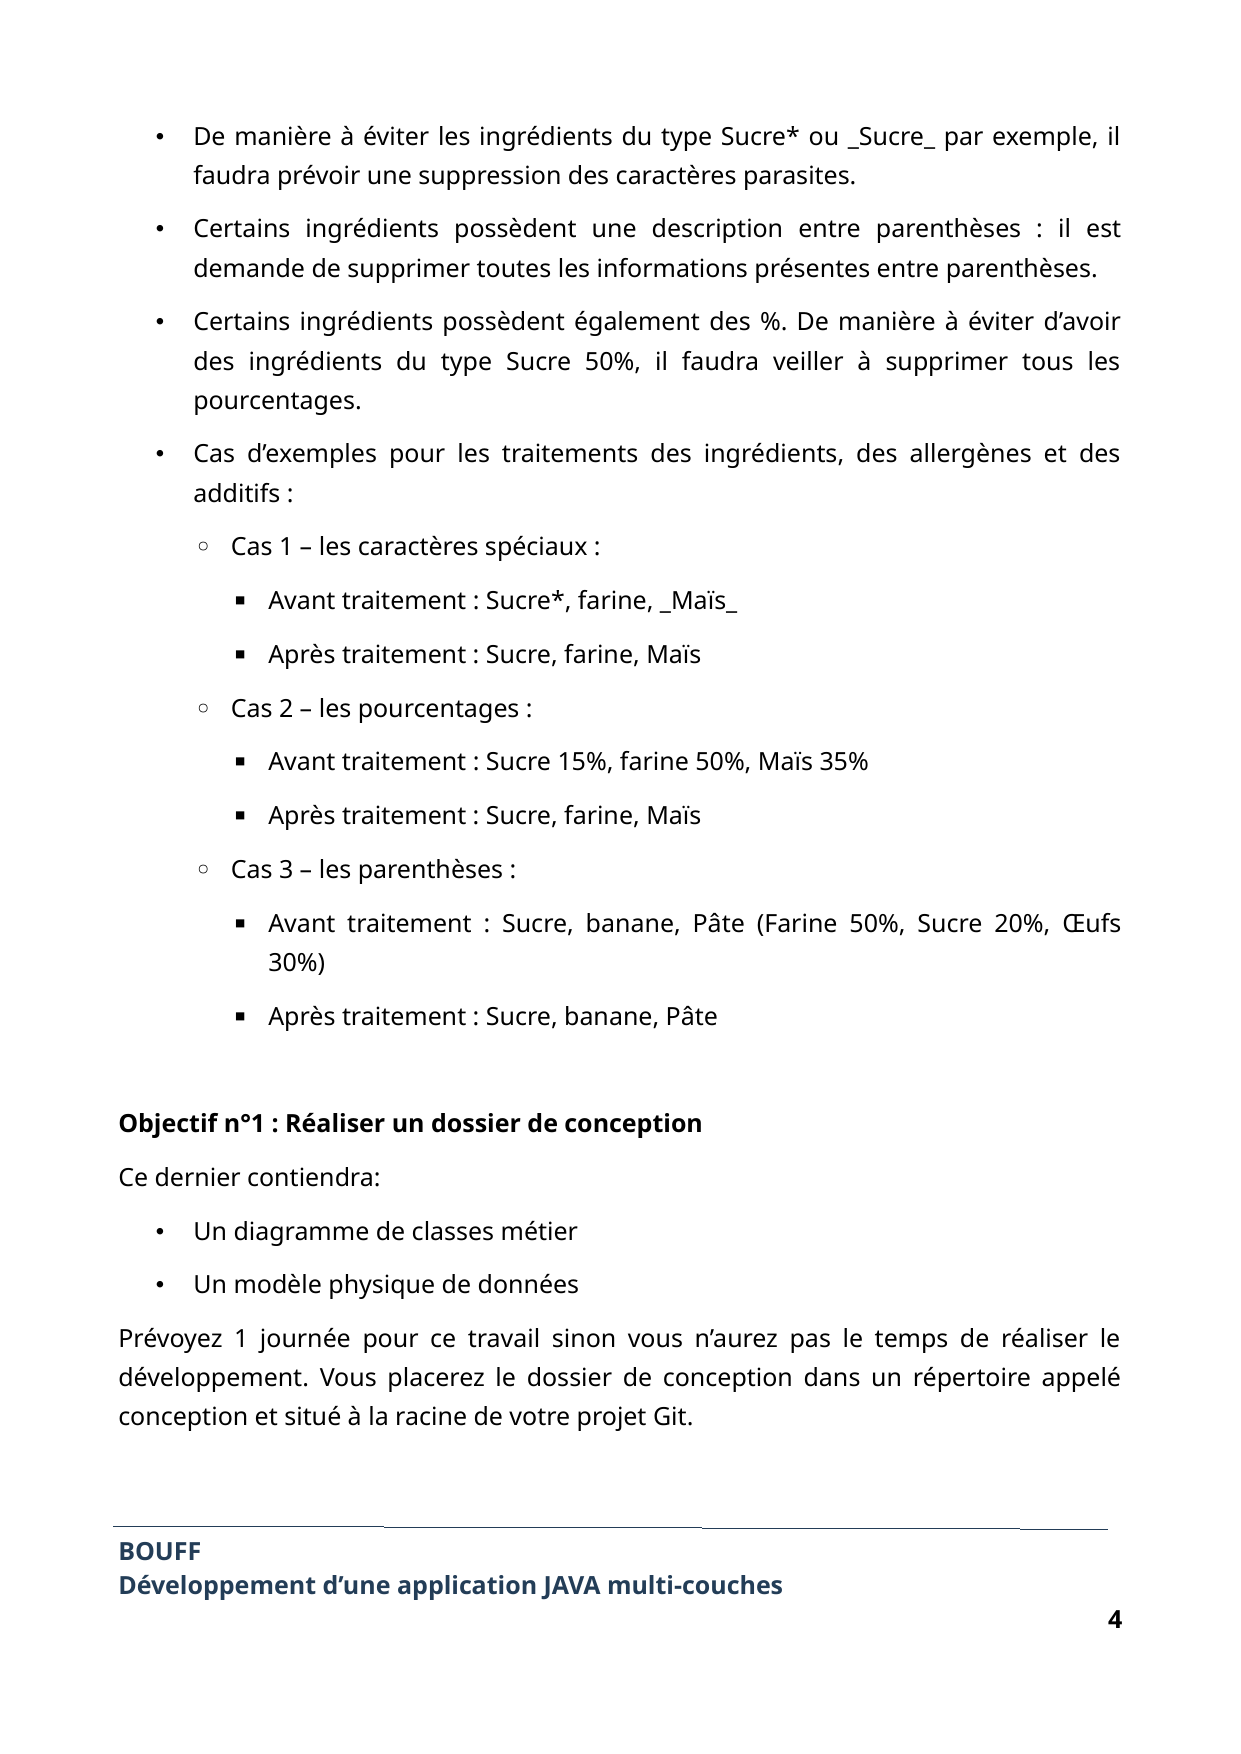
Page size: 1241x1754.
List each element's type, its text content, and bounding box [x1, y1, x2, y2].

list Après traitement : Sucre, farine, Maïs [231, 798, 1122, 832]
list Certains ingrédients possèdent une description entre parenthèses : il est demande de supprimer toutes les informations présentes entre parenthèses. [156, 211, 1122, 284]
list Un diagramme de classes métier [156, 1213, 1122, 1247]
list Cas 1 – les caractères spéciaux : [193, 529, 1122, 563]
text Prévoyez 1 journée pour ce travail sinon vous n’aurez pas le temps de réaliser le développement. Vous placerez le dossier de conception dans un répertoire appelé conception et situé à la racine de votre projet Git. [118, 1321, 1122, 1433]
text Objectif n°1 : Réaliser un dossier de conception [118, 1106, 1122, 1140]
list Un modèle physique de données [156, 1267, 1122, 1301]
list Avant traitement : Sucre 15%, farine 50%, Maïs 35% [231, 744, 1122, 778]
list Cas 3 – les parenthèses : [193, 851, 1122, 886]
list Avant traitement : Sucre*, farine, _Maïs_ [231, 583, 1122, 617]
list Après traitement : Sucre, banane, Pâte [231, 998, 1122, 1032]
list Après traitement : Sucre, farine, Maïs [231, 636, 1122, 671]
list Cas 2 – les pourcentages : [193, 690, 1122, 724]
list Certains ingrédients possèdent également des %. De manière à éviter d’avoir des ingrédients du type Sucre 50%, il faudra veiller à supprimer tous les pourcentages. [156, 304, 1122, 416]
list Cas d’exemples pour les traitements des ingrédients, des allergènes et des additifs : [156, 436, 1122, 509]
text Ce dernier contiendra: [118, 1159, 1122, 1193]
list De manière à éviter les ingrédients du type Sucre* ou _Sucre_ par exemple, il faudra prévoir une suppression des caractères parasites. [156, 118, 1122, 191]
list Avant traitement : Sucre, banane, Pâte (Farine 50%, Sucre 20%, Œufs 30%) [231, 905, 1122, 978]
